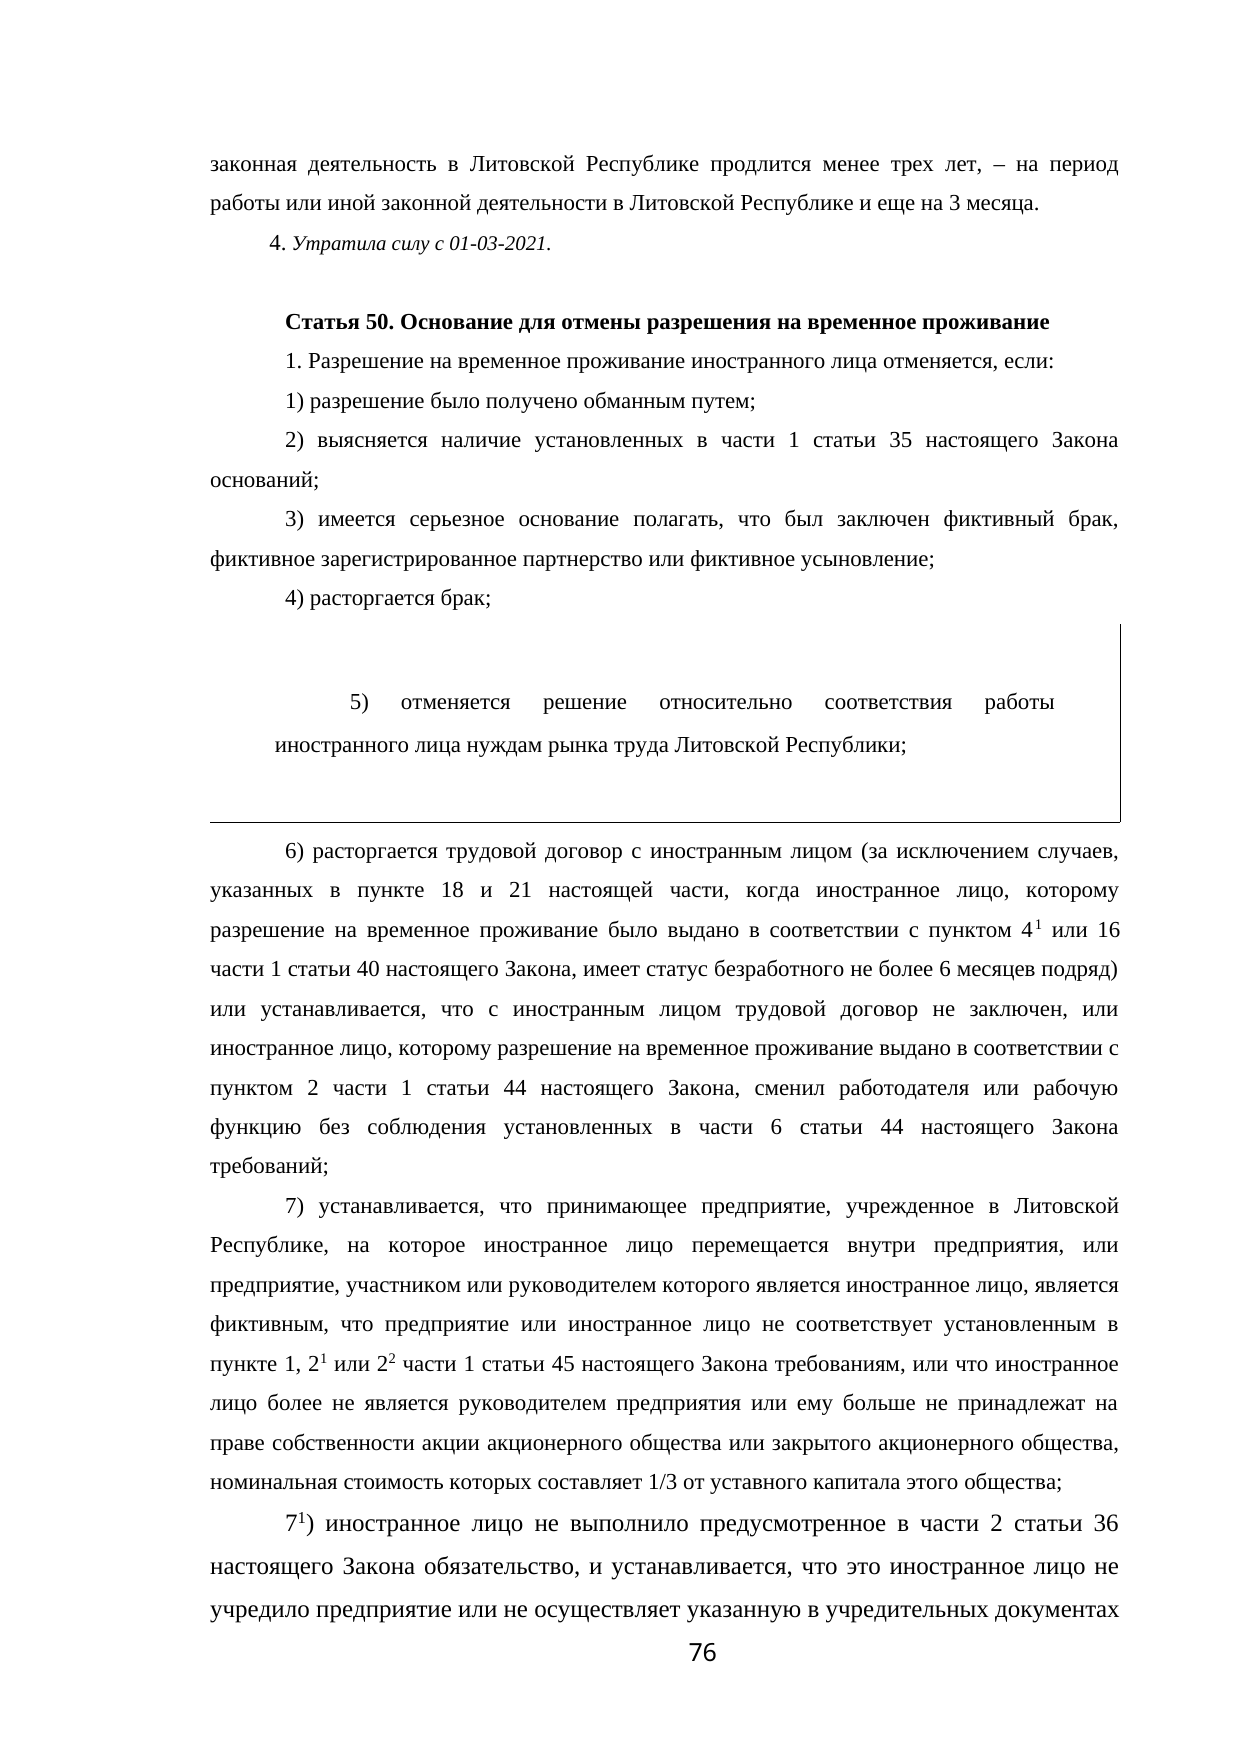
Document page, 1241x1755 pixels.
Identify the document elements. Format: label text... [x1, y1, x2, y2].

text 4. Утратила силу с 01-03-2021. [210, 229, 1120, 255]
text 71) иностранное лицо не выполнило предусмотренное в части 2 статьи 36 настоящего Закона обязательство, и устанавливается, что это иностранное лицо не учредило предприятие или не осуществляет указанную в учредительных документах [210, 1508, 1120, 1623]
text 7) устанавливается, что принимающее предприятие, учрежденное в Литовской Республике, на которое иностранное лицо перемещается внутри предприятия, или предприятие, участником или руководителем которого является иностранное лицо, является фиктивным, что предприятие или иностранное лицо не соответствует установленным в пункте 1, 21 или 22 части 1 статьи 45 настоящего Закона требованиям, или что иностранное лицо более не является руководителем предприятия или ему больше не принадлежат на праве собственности акции акционерного общества или закрытого акционерного общества, номинальная стоимость которых составляет 1/3 от уставного капитала этого общества; [210, 1192, 1120, 1495]
text Статья 50. Основание для отмены разрешения на временное проживание [210, 308, 1120, 334]
text 4) расторгается брак; [210, 584, 1120, 611]
text 5) отменяется решение относительно соответствия работы иностранного лица нуждам рынка труда Литовской Республики; [210, 624, 1120, 822]
text 3) имеется серьезное основание полагать, что был заключен фиктивный брак, фиктивное зарегистрированное партнерство или фиктивное усыновление; [210, 505, 1120, 571]
text 1) разрешение было получено обманным путем; [210, 387, 1120, 413]
text 2) выясняется наличие установленных в части 1 статьи 35 настоящего Закона оснований; [210, 426, 1120, 492]
text 1. Разрешение на временное проживание иностранного лица отменяется, если: [210, 347, 1120, 374]
text законная деятельность в Литовской Республике продлится менее трех лет, – на период работы или иной законной деятельности в Литовской Республике и еще на 3 месяца. [210, 150, 1120, 216]
text 6) расторгается трудовой договор с иностранным лицом (за исключением случаев, указанных в пункте 18 и 21 настоящей части, когда иностранное лицо, которому разрешение на временное проживание было выдано в соответствии с пунктом 41 или 16 части 1 статьи 40 настоящего Закона, имеет статус безработного не более 6 месяцев подряд) или устанавливается, что с иностранным лицом трудовой договор не заключен, или иностранное лицо, которому разрешение на временное проживание выдано в соответствии с пунктом 2 части 1 статьи 44 настоящего Закона, сменил работодателя или рабочую функцию без соблюдения установленных в части 6 статьи 44 настоящего Закона требований; [210, 837, 1120, 1179]
